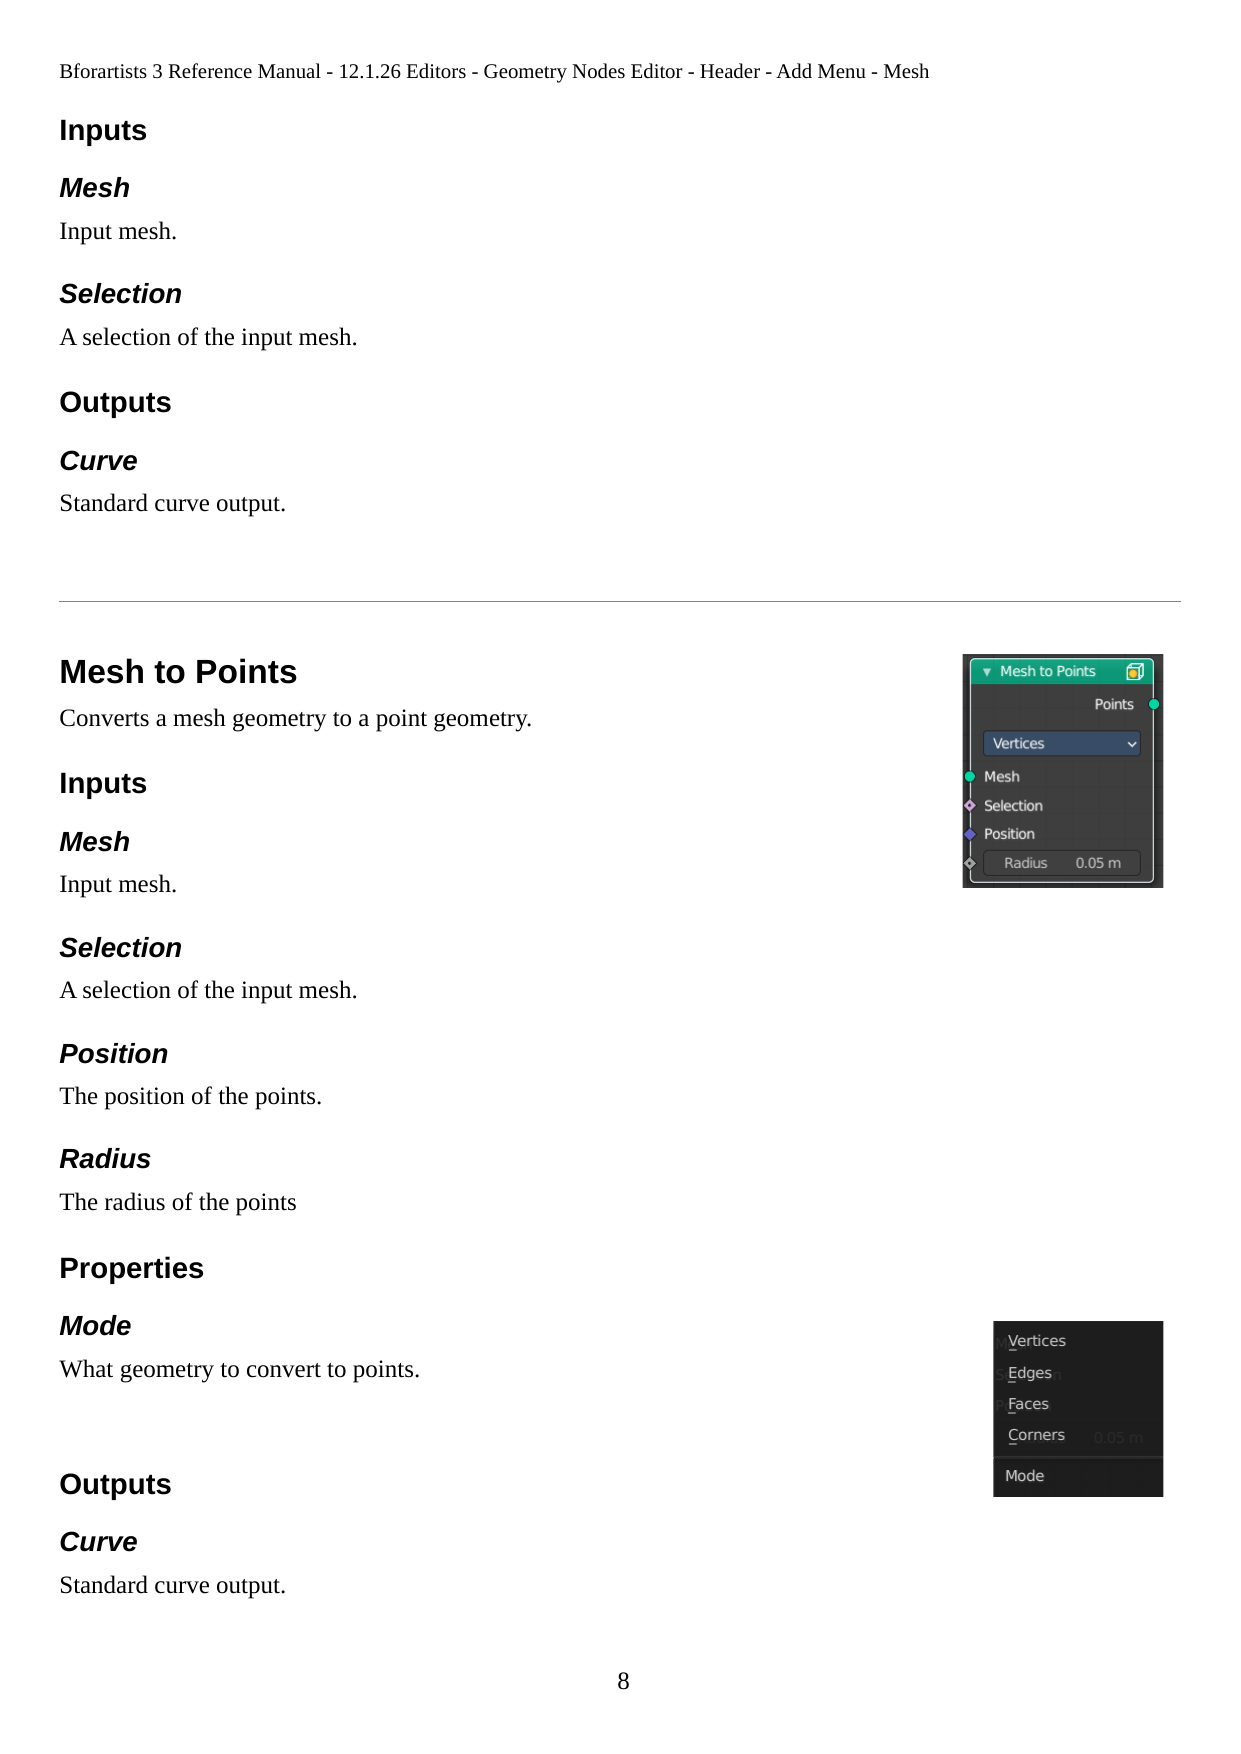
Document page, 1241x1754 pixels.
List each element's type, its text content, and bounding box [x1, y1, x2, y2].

subtitle Mesh [59, 825, 962, 857]
subtitle Curve [59, 1526, 1181, 1557]
subtitle Mode [59, 1310, 1181, 1342]
text The radius of the points [59, 1187, 1181, 1216]
subtitle Mesh to Points [59, 652, 1181, 690]
text A selection of the input mesh. [59, 322, 1181, 350]
subtitle [1164, 766, 1181, 800]
text Input mesh. [59, 216, 1181, 244]
subtitle Curve [59, 444, 1181, 476]
text The position of the points. [59, 1081, 1181, 1110]
picture [993, 1321, 1164, 1497]
text A selection of the input mesh. [59, 975, 1181, 1004]
subtitle Selection [59, 277, 1181, 309]
text Standard curve output. [59, 1570, 1181, 1599]
subtitle Properties [59, 1251, 1181, 1285]
subtitle Outputs [59, 385, 1181, 419]
subtitle [1164, 825, 1181, 857]
subtitle Mesh [59, 171, 1181, 203]
subtitle Position [59, 1037, 1181, 1069]
picture [962, 654, 1164, 888]
subtitle Inputs [59, 766, 962, 800]
text Converts a mesh geometry to a point geometry. [59, 703, 962, 731]
text What geometry to convert to points. [59, 1354, 993, 1383]
text Input mesh. [59, 869, 1181, 898]
subtitle Radius [59, 1143, 1181, 1175]
subtitle Inputs [59, 113, 1181, 146]
subtitle Outputs [59, 1467, 1181, 1501]
text Standard curve output. [59, 488, 1181, 517]
subtitle Selection [59, 931, 1181, 963]
